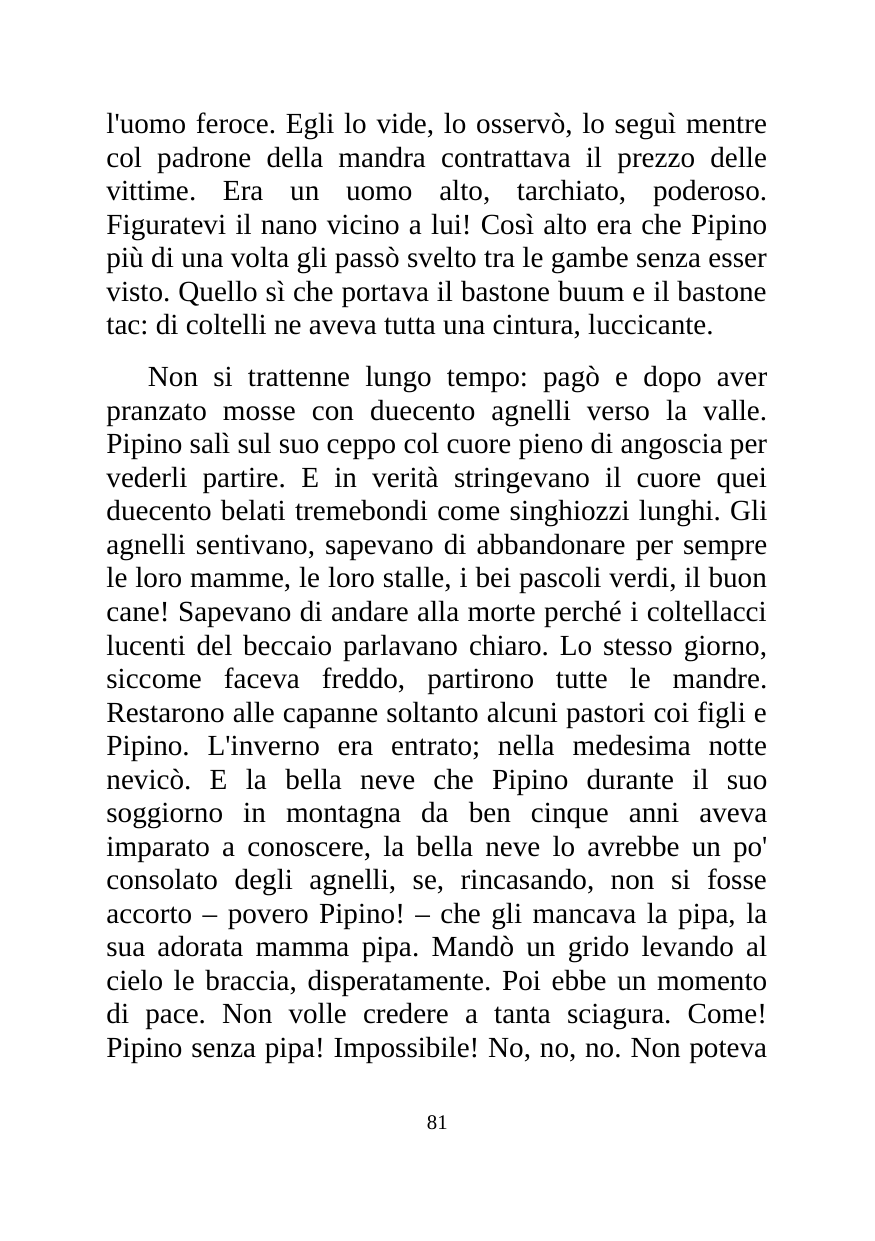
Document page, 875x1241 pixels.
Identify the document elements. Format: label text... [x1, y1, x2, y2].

text l'uomo feroce. Egli lo vide, lo osservò, lo seguì mentre col padrone della mandra contrattava il prezzo delle vittime. Era un uomo alto, tarchiato, poderoso. Figuratevi il nano vicino a lui! Così alto era che Pipino più di una volta gli passò svelto tra le gambe senza esser visto. Quello sì che portava il bastone buum e il bastone tac: di coltelli ne aveva tutta una cintura, luccicante. [106, 106, 768, 341]
text Non si trattenne lungo tempo: pagò e dopo aver pranzato mosse con duecento agnelli verso la valle. Pipino salì sul suo ceppo col cuore pieno di angoscia per vederli partire. E in verità stringevano il cuore quei duecento belati tremebondi come singhiozzi lunghi. Gli agnelli sentivano, sapevano di abbandonare per sempre le loro mamme, le loro stalle, i bei pascoli verdi, il buon cane! Sapevano di andare alla morte perché i coltellacci lucenti del beccaio parlavano chiaro. Lo stesso giorno, siccome faceva freddo, partirono tutte le mandre. Restarono alle capanne soltanto alcuni pastori coi figli e Pipino. L'inverno era entrato; nella medesima notte nevicò. E la bella neve che Pipino durante il suo soggiorno in montagna da ben cinque anni aveva imparato a conoscere, la bella neve lo avrebbe un po' consolato degli agnelli, se, rincasando, non si fosse accorto – povero Pipino! – che gli mancava la pipa, la sua adorata mamma pipa. Mandò un grido levando al cielo le braccia, disperatamente. Poi ebbe un momento di pace. Non volle credere a tanta sciagura. Come! Pipino senza pipa! Impossibile! No, no, no. Non poteva [106, 359, 768, 1064]
